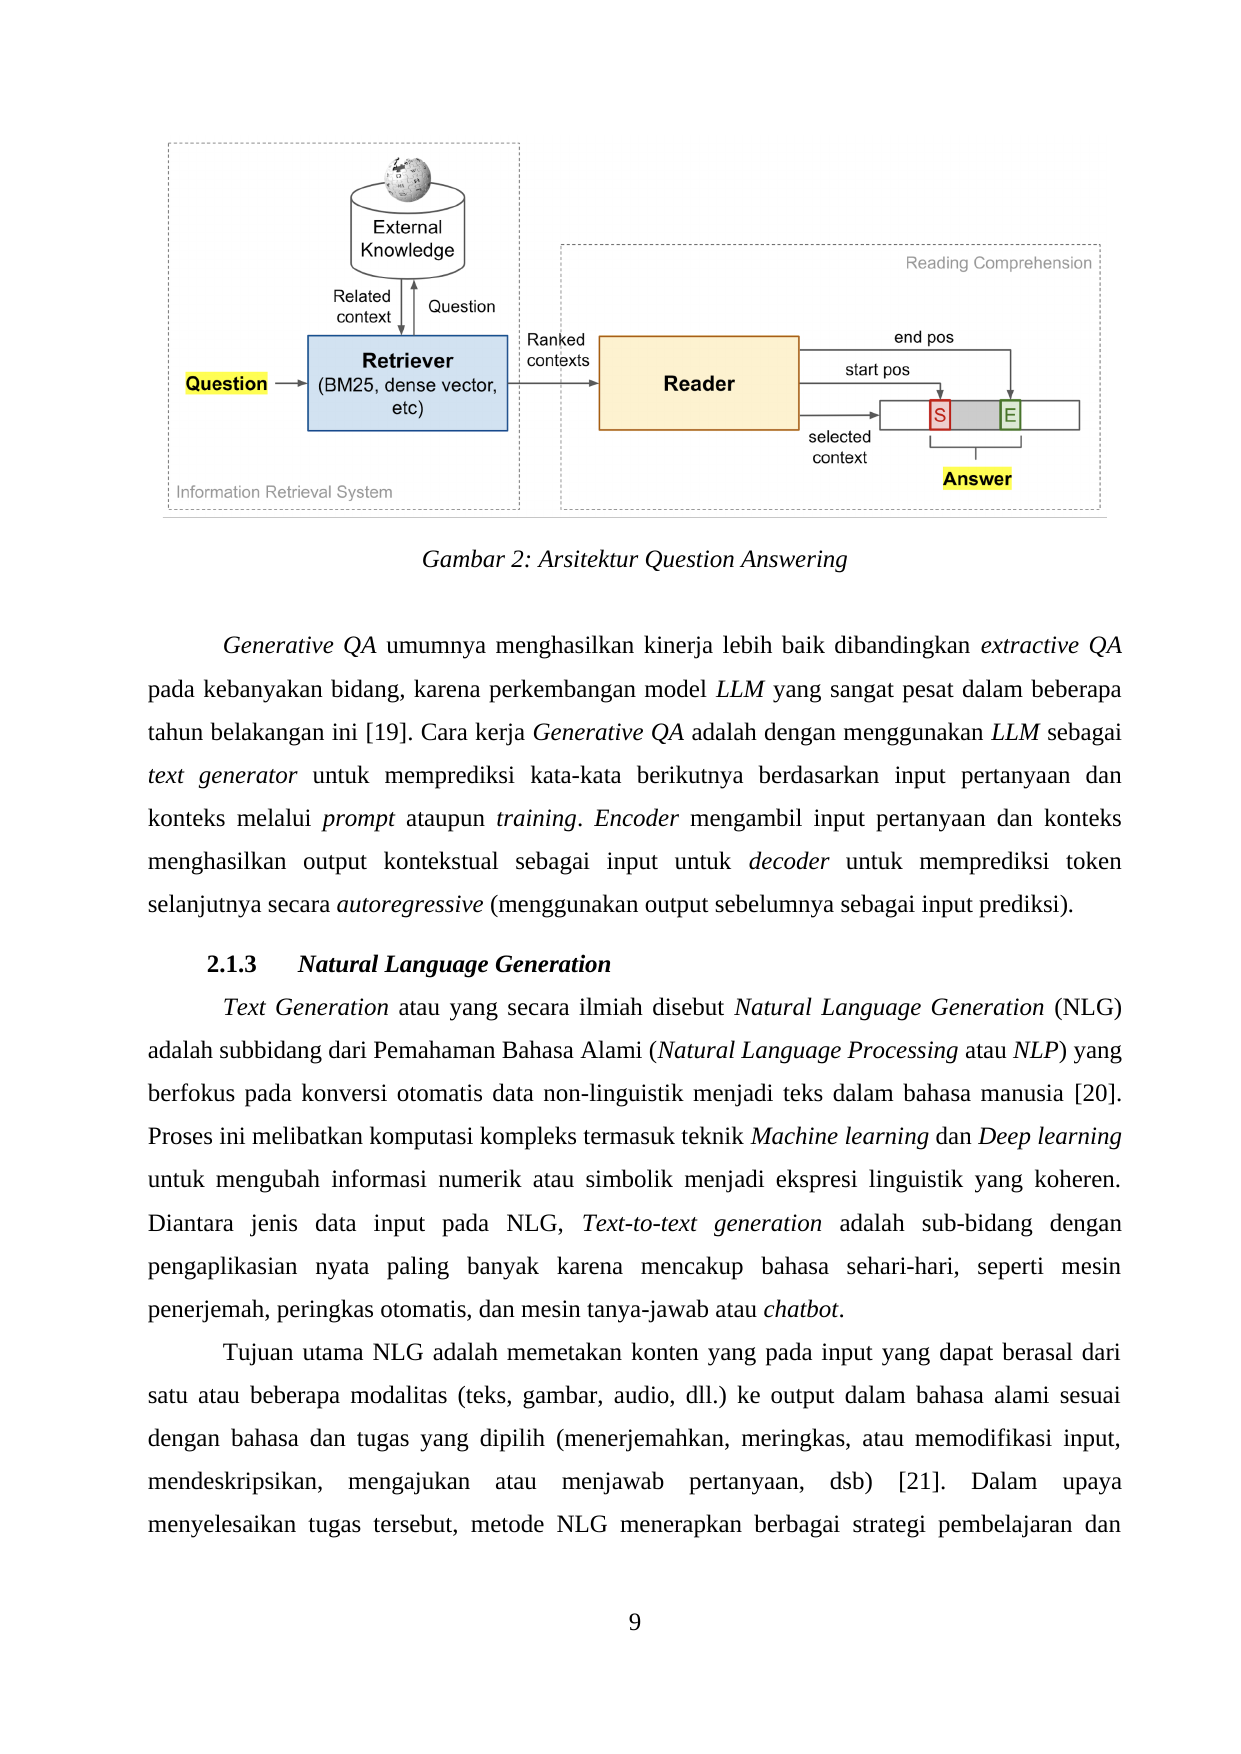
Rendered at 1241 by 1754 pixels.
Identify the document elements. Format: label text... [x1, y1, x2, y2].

text Gambar 2: Arsitektur Question Answering [163, 518, 1107, 573]
subtitle Natural Language Generation [207, 949, 1122, 978]
picture [162, 135, 1107, 518]
text Text Generation atau yang secara ilmiah disebut Natural Language Generation (NLG) adalah subbidang dari Pemahaman Bahasa Alami (Natural Language Processing atau NLP) yang berfokus pada konversi otomatis data non-linguistik menjadi teks dalam bahasa manusia [20]. Proses ini melibatkan komputasi kompleks termasuk teknik Machine learning dan Deep learning untuk mengubah informasi numerik atau simbolik menjadi ekspresi linguistik yang koheren. Diantara jenis data input pada NLG, Text-to-text generation adalah sub-bidang dengan pengaplikasian nyata paling banyak karena mencakup bahasa sehari-hari, seperti mesin penerjemah, peringkas otomatis, dan mesin tanya-jawab atau chatbot. [148, 992, 1122, 1323]
text [163, 131, 1107, 135]
text Tujuan utama NLG adalah memetakan konten yang pada input yang dapat berasal dari satu atau beberapa modalitas (teks, gambar, audio, dll.) ke output dalam bahasa alami sesuai dengan bahasa dan tugas yang dipilih (menerjemahkan, meringkas, atau memodifikasi input, mendeskripsikan, mengajukan atau menjawab pertanyaan, dsb) [21]. Dalam upaya menyelesaikan tugas tersebut, metode NLG menerapkan berbagai strategi pembelajaran dan [148, 1337, 1122, 1538]
text Generative QA umumnya menghasilkan kinerja lebih baik dibandingkan extractive QA pada kebanyakan bidang, karena perkembangan model LLM yang sangat pesat dalam beberapa tahun belakangan ini [19]. Cara kerja Generative QA adalah dengan menggunakan LLM sebagai text generator untuk memprediksi kata-kata berikutnya berdasarkan input pertanyaan dan konteks melalui prompt ataupun training. Encoder mengambil input pertanyaan dan konteks menghasilkan output kontekstual sebagai input untuk decoder untuk memprediksi token selanjutnya secara autoregressive (menggunakan output sebelumnya sebagai input prediksi). [148, 631, 1122, 918]
